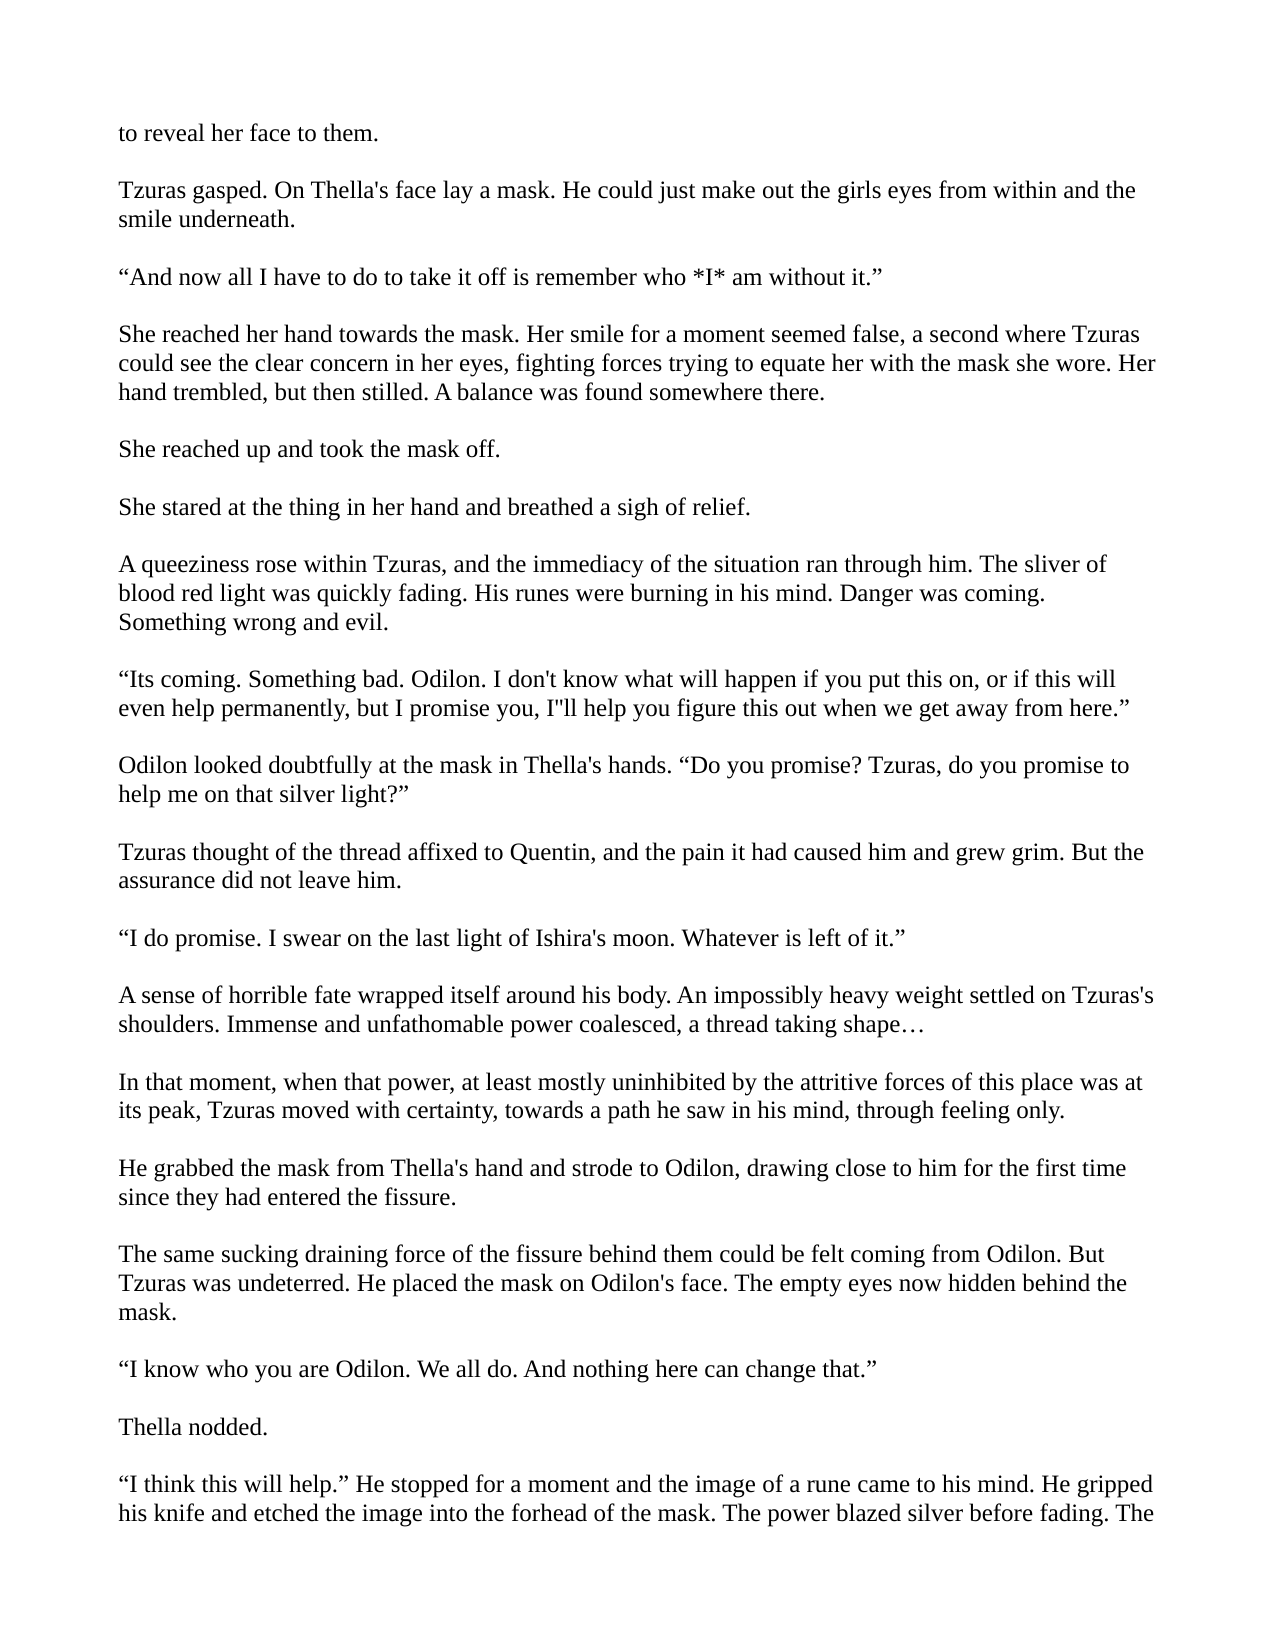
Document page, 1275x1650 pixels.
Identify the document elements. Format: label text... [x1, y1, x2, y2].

text “I know who you are Odilon. We all do. And nothing here can change that.” [118, 1354, 1157, 1383]
text The same sucking draining force of the fissure behind them could be felt coming from Odilon. But Tzuras was undeterred. He placed the mask on Odilon's face. The empty eyes now hidden behind the mask. [118, 1239, 1157, 1326]
text Thella nodded. [118, 1412, 1157, 1441]
text A sense of horrible fate wrapped itself around his body. An impossibly heavy weight settled on Tzuras's shoulders. Immense and unfathomable power coalesced, a thread taking shape… [118, 981, 1157, 1038]
text She stared at the thing in her hand and breathed a sigh of relief. [118, 492, 1157, 521]
text “I do promise. I swear on the last light of Ishira's moon. Whatever is left of it.” [118, 923, 1157, 952]
text She reached her hand towards the mask. Her smile for a moment seemed false, a second where Tzuras could see the clear concern in her eyes, fighting forces trying to equate her with the mask she wore. Her hand trembled, but then stilled. A balance was found somewhere there. [118, 319, 1157, 406]
text He grabbed the mask from Thella's hand and strode to Odilon, drawing close to him for the first time since they had entered the fissure. [118, 1153, 1157, 1211]
text She reached up and took the mask off. [118, 434, 1157, 463]
text “And now all I have to do to take it off is remember who *I* am without it.” [118, 262, 1157, 291]
text to reveal her face to them. [118, 118, 1157, 147]
text In that moment, when that power, at least mostly uninhibited by the attritive forces of this place was at its peak, Tzuras moved with certainty, towards a path he saw in his mind, through feeling only. [118, 1067, 1157, 1124]
text Tzuras gasped. On Thella's face lay a mask. He could just make out the girls eyes from within and the smile underneath. [118, 176, 1157, 233]
text “I think this will help.” He stopped for a moment and the image of a rune came to his mind. He gripped his knife and etched the image into the forhead of the mask. The power blazed silver before fading. The [118, 1469, 1157, 1527]
text A queeziness rose within Tzuras, and the immediacy of the situation ran through him. The sliver of blood red light was quickly fading. His runes were burning in his mind. Danger was coming. Something wrong and evil. [118, 549, 1157, 636]
text Odilon looked doubtfully at the mask in Thella's hands. “Do you promise? Tzuras, do you promise to help me on that silver light?” [118, 751, 1157, 808]
text “Its coming. Something bad. Odilon. I don't know what will happen if you put this on, or if this will even help permanently, but I promise you, I''ll help you figure this out when we get away from here.” [118, 664, 1157, 722]
text Tzuras thought of the thread affixed to Quentin, and the pain it had caused him and grew grim. But the assurance did not leave him. [118, 837, 1157, 894]
